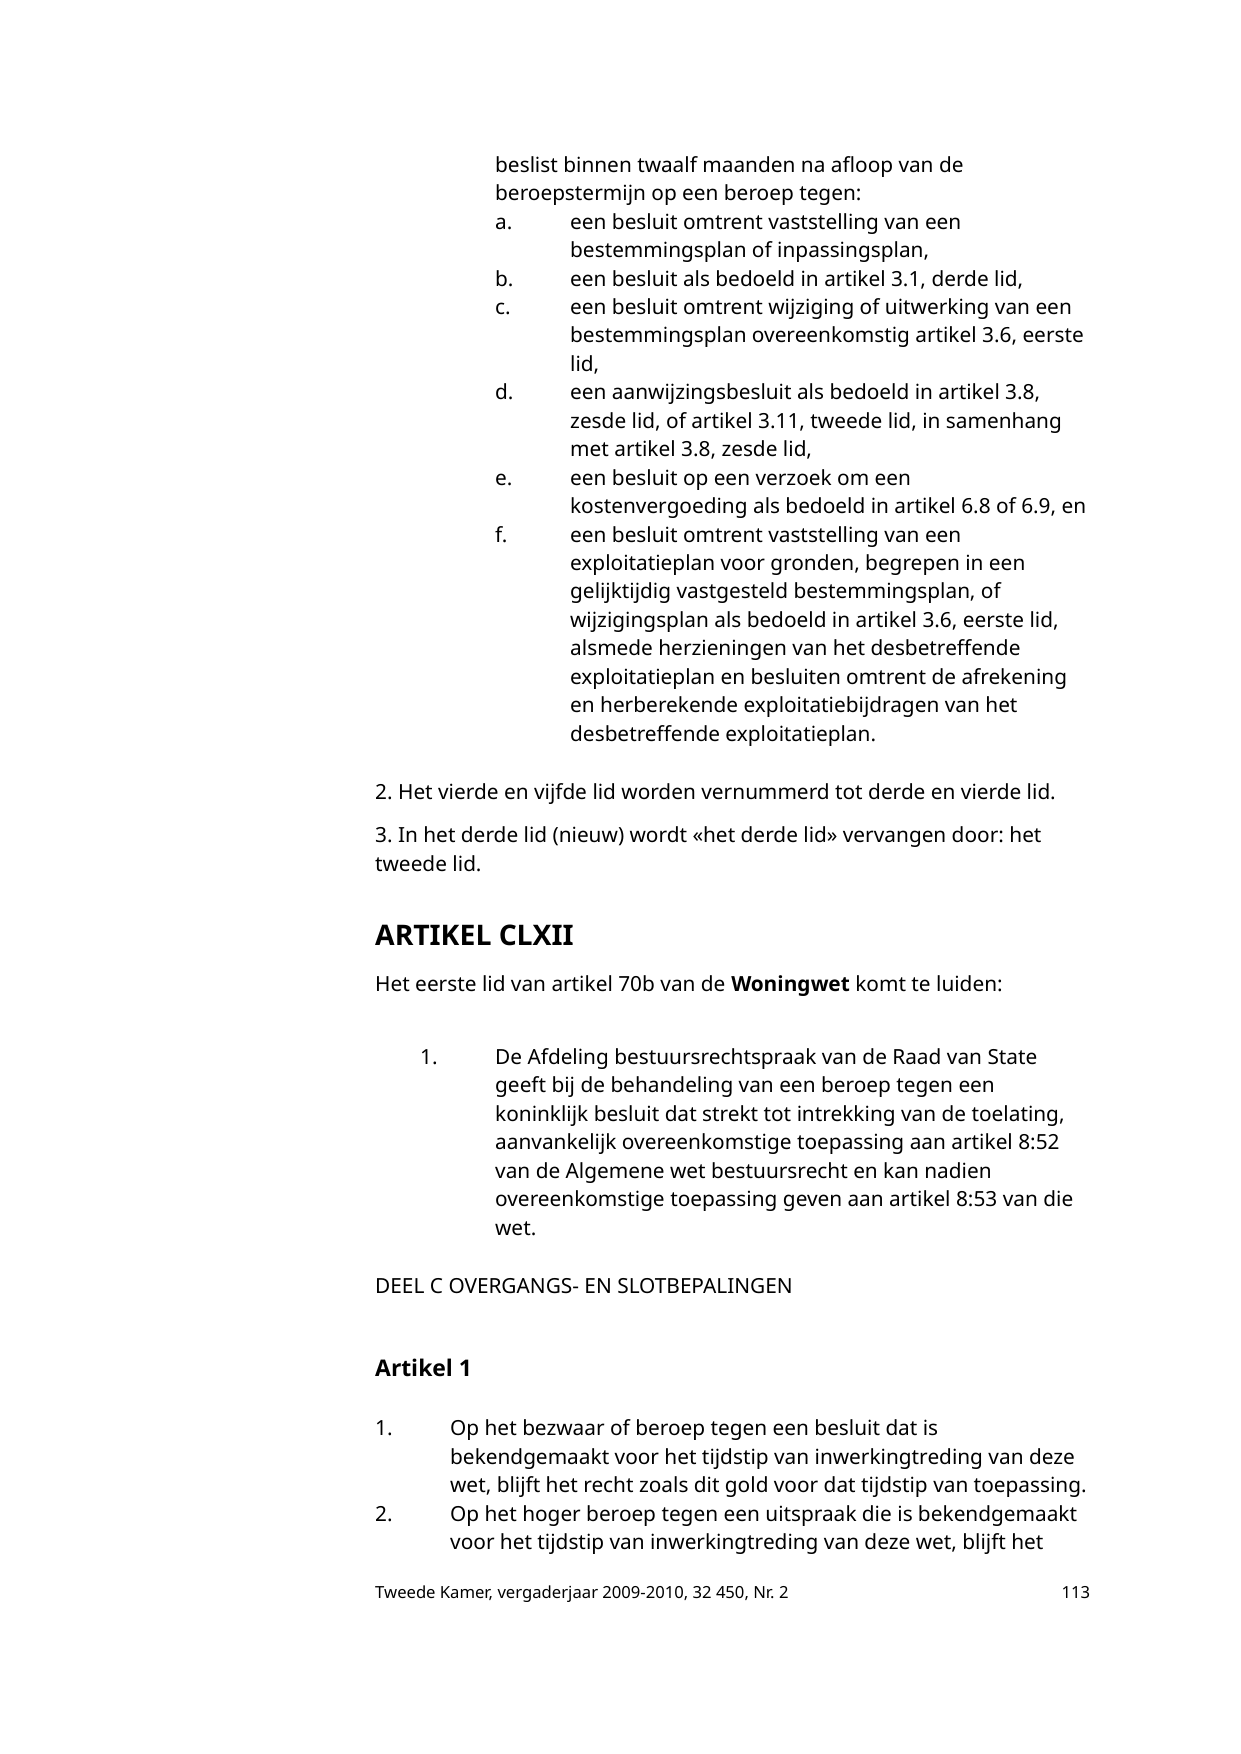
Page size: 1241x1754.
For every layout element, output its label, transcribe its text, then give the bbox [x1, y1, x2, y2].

subtitle ARTIKEL CLXII [375, 915, 1090, 954]
text 2. Het vierde en vijfde lid worden vernummerd tot derde en vierde lid. [375, 777, 1090, 806]
subtitle DEEL C OVERGANGS- EN SLOTBEPALINGEN [375, 1271, 1090, 1299]
list Op het hoger beroep tegen een uitspraak die is bekendgemaakt voor het tijdstip van inwerkingtreding van deze wet, blijft het [375, 1499, 1090, 1556]
list beslist binnen twaalf maanden na afloop van de beroepstermijn op een beroep tegen: [420, 150, 1090, 207]
text 3. In het derde lid (nieuw) wordt «het derde lid» vervangen door: het tweede lid. [375, 821, 1090, 877]
list Op het bezwaar of beroep tegen een besluit dat is bekendgemaakt voor het tijdstip van inwerkingtreding van deze wet, blijft het recht zoals dit gold voor dat tijdstip van toepassing. [375, 1413, 1090, 1499]
list een aanwijzingsbesluit als bedoeld in artikel 3.8, zesde lid, of artikel 3.11, tweede lid, in samenhang met artikel 3.8, zesde lid, [495, 377, 1090, 463]
list een besluit omtrent vaststelling van een exploitatieplan voor gronden, begrepen in een gelijktijdig vastgesteld bestemmingsplan, of wijzigingsplan als bedoeld in artikel 3.6, eerste lid, alsmede herzieningen van het desbetreffende exploitatieplan en besluiten omtrent de afrekening en herberekende exploitatiebijdragen van het desbetreffende exploitatieplan. [495, 520, 1090, 747]
list een besluit als bedoeld in artikel 3.1, derde lid, [495, 264, 1090, 292]
list een besluit omtrent wijziging of uitwerking van een bestemmingsplan overeenkomstig artikel 3.6, eerste lid, [495, 292, 1090, 377]
list een besluit op een verzoek om een kostenvergoeding als bedoeld in artikel 6.8 of 6.9, en [495, 463, 1090, 520]
subtitle Artikel 1 [375, 1352, 1090, 1383]
text Het eerste lid van artikel 70b van de Woningwet komt te luiden: [375, 969, 1090, 997]
list De Afdeling bestuursrechtspraak van de Raad van State geeft bij de behandeling van een beroep tegen een koninklijk besluit dat strekt tot intrekking van de toelating, aanvankelijk overeenkomstige toepassing aan artikel 8:52 van de Algemene wet bestuursrecht en kan nadien overeenkomstige toepassing geven aan artikel 8:53 van die wet. [420, 1042, 1090, 1241]
list een besluit omtrent vaststelling van een bestemmingsplan of inpassingsplan, [495, 207, 1090, 264]
